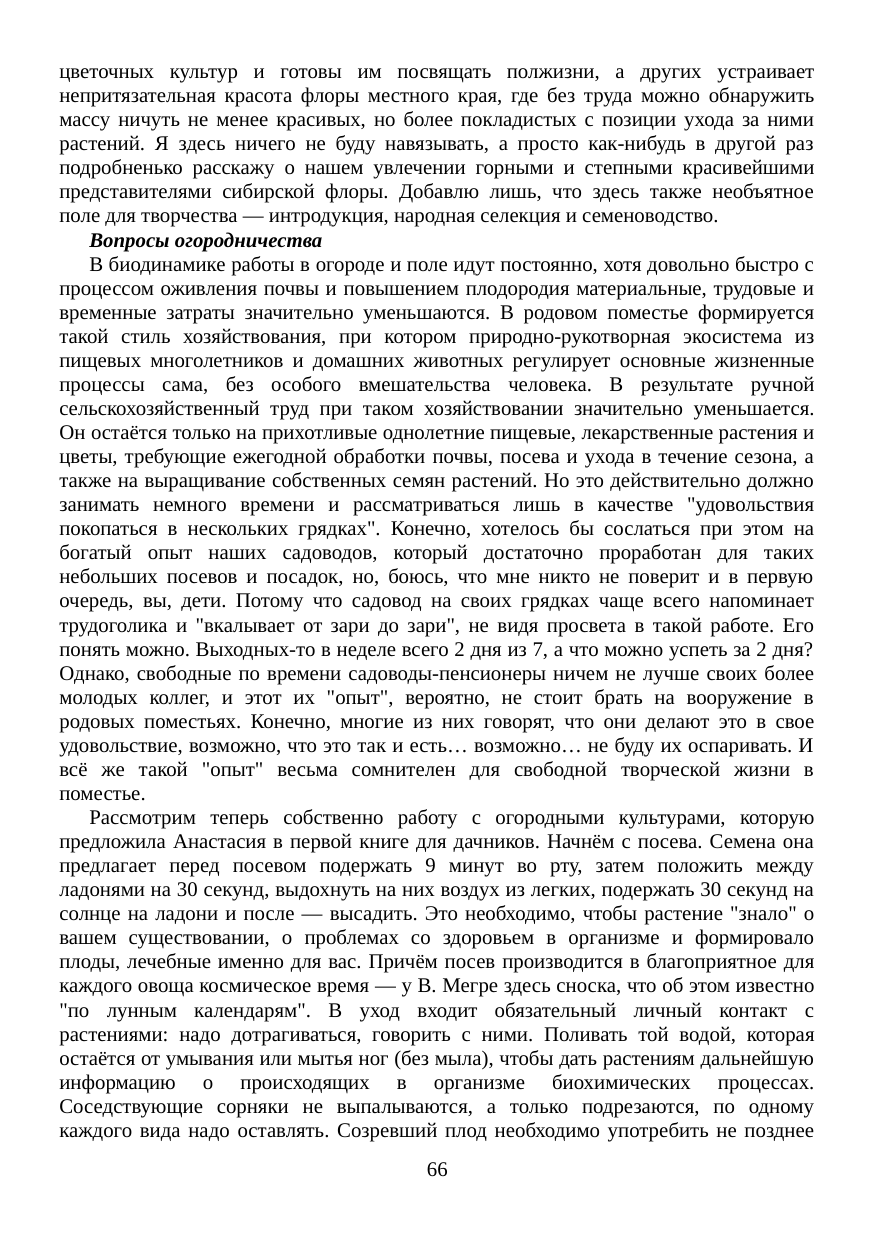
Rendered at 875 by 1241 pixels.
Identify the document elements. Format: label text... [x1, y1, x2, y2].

text В биодинамике работы в огороде и поле идут постоянно, хотя довольно быстро с процессом оживления почвы и повышением плодородия материальные, трудовые и временные затраты значительно уменьшаются. В родовом поместье формируется такой стиль хозяйствования, при котором природно-рукотворная экосистема из пищевых многолетников и домашних животных регулирует основные жизненные процессы сама, без особого вмешательства человека. В результате ручной сельскохозяйственный труд при таком хозяйствовании значительно уменьшается. Он остаётся только на прихотливые однолетние пищевые, лекарственные растения и цветы, требующие ежегодной обработки почвы, посева и ухода в течение сезона, а также на выращивание собственных семян растений. Но это действительно должно занимать немного времени и рассматриваться лишь в качестве "удовольствия покопаться в нескольких грядках". Конечно, хотелось бы сослаться при этом на богатый опыт наших садоводов, который достаточно проработан для таких небольших посевов и посадок, но, боюсь, что мне никто не поверит и в первую очередь, вы, дети. Потому что садовод на своих грядках чаще всего напоминает трудоголика и "вкалывает от зари до зари", не видя просвета в такой работе. Его понять можно. Выходных-то в неделе всего 2 дня из 7, а что можно успеть за 2 дня? Однако, свободные по времени садоводы-пенсионеры ничем не лучше своих более молодых коллег, и этот их "опыт", вероятно, не стоит брать на вооружение в родовых поместьях. Конечно, многие из них говорят, что они делают это в свое удовольствие, возможно, что это так и есть… возможно… не буду их оспаривать. И всё же такой "опыт" весьма сомнителен для свободной творческой жизни в поместье. [59, 252, 815, 805]
text Рассмотрим теперь собственно работу с огородными культурами, которую предложила Анастасия в первой книге для дачников. Начнём с посева. Семена она предлагает перед посевом подержать 9 минут во рту, затем положить между ладонями на 30 секунд, выдохнуть на них воздух из легких, подержать 30 секунд на солнце на ладони и после — высадить. Это необходимо, чтобы растение "знало" о вашем существовании, о проблемах со здоровьем в организме и формировало плоды, лечебные именно для вас. Причём посев производится в благоприятное для каждого овоща космическое время — у В. Мегре здесь сноска, что об этом известно "по лунным календарям". В уход входит обязательный личный контакт с растениями: надо дотрагиваться, говорить с ними. Поливать той водой, которая остаётся от умывания или мытья ног (без мыла), чтобы дать растениям дальнейшую информацию о происходящих в организме биохимических процессах. Соседствующие сорняки не выпалываются, а только подрезаются, по одному каждого вида надо оставлять. Созревший плод необходимо употребить не позднее [59, 805, 815, 1142]
text Вопросы огородничества [59, 227, 815, 252]
text цветочных культур и готовы им посвящать полжизни, а других устраивает непритязательная красота флоры местного края, где без труда можно обнаружить массу ничуть не менее красивых, но более покладистых с позиции ухода за ними растений. Я здесь ничего не буду навязывать, а просто как-нибудь в другой раз подробненько расскажу о нашем увлечении горными и степными красивейшими представителями сибирской флоры. Добавлю лишь, что здесь также необъятное поле для творчества — интродукция, народная селекция и семеноводство. [59, 59, 815, 227]
